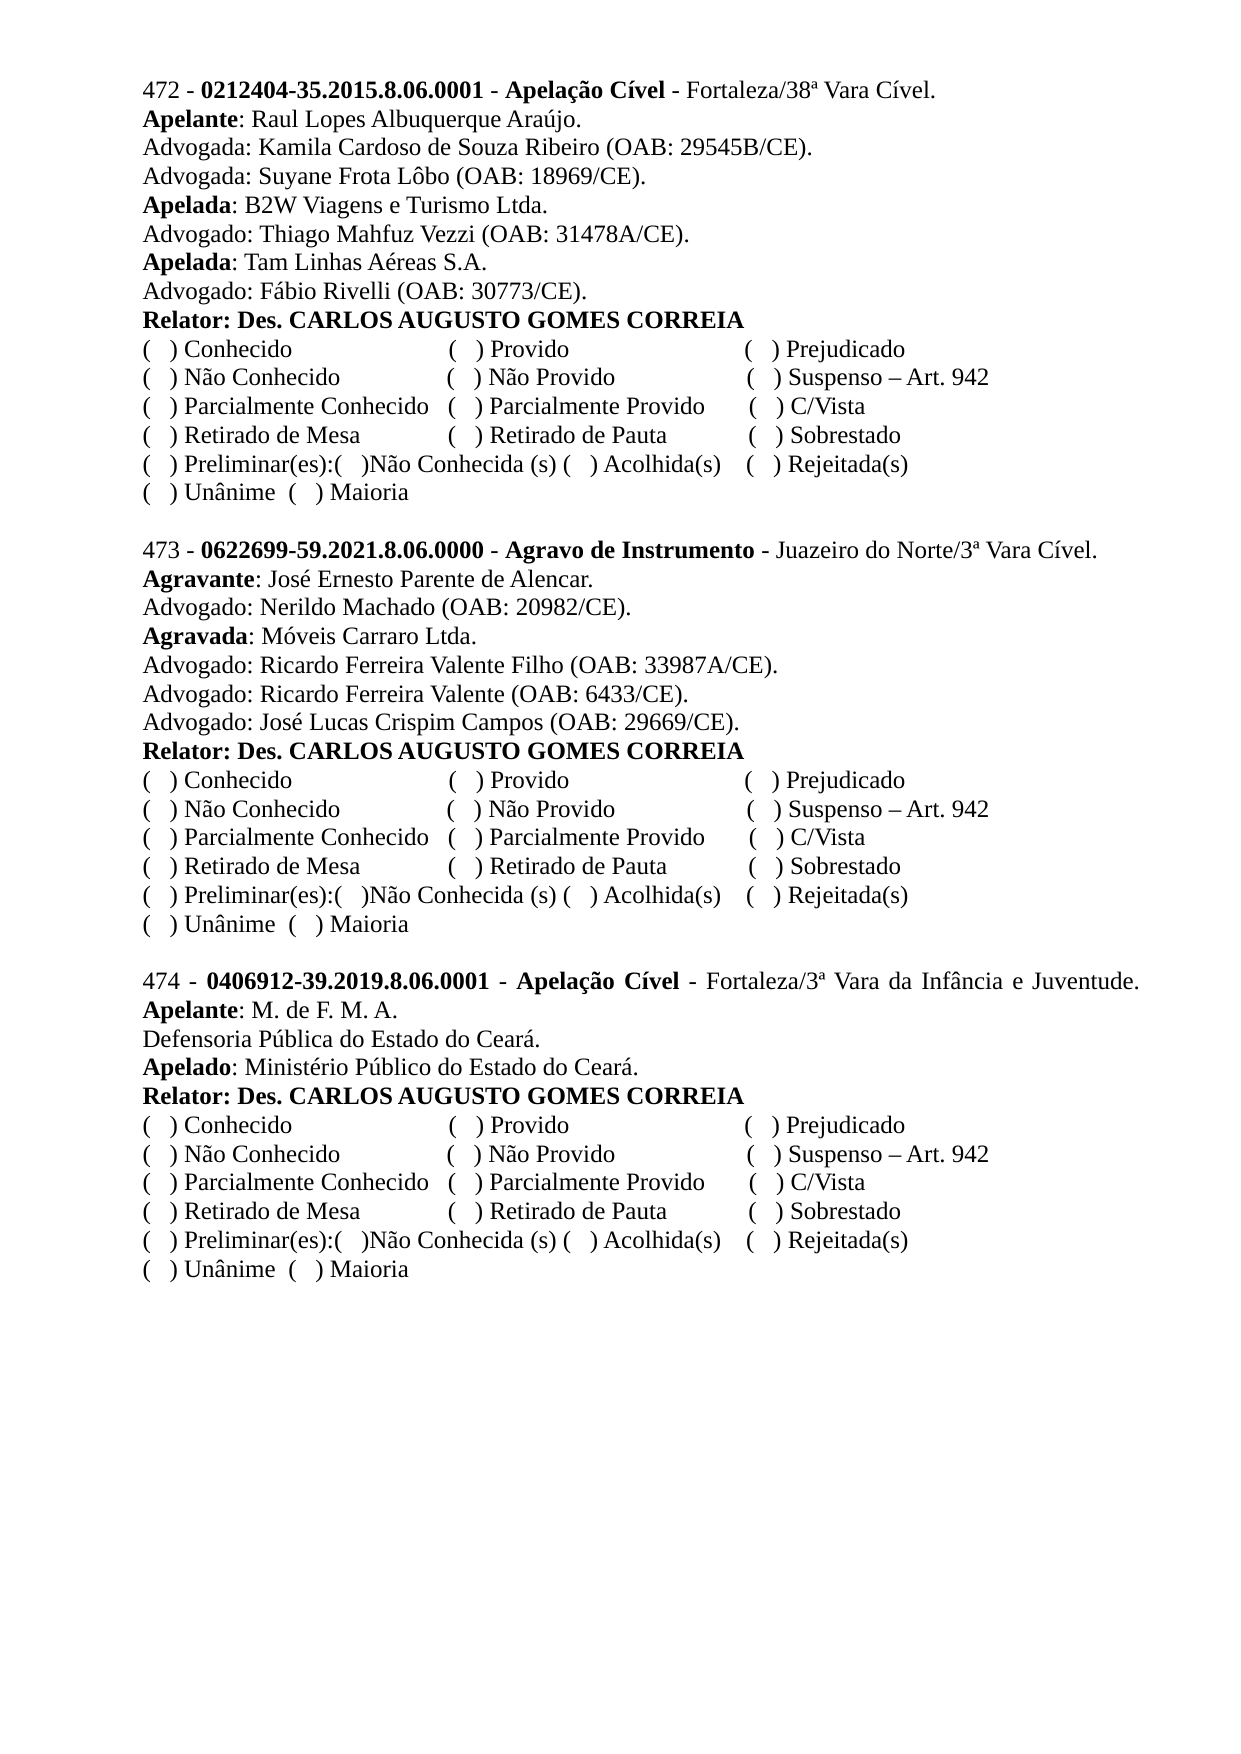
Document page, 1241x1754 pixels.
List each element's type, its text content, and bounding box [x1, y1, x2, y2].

text ( ) Não Conhecido ( ) Não Provido ( ) Suspenso – Art. 942 [142, 1139, 1158, 1167]
text Advogado: Ricardo Ferreira Valente (OAB: 6433/CE). [142, 679, 1141, 707]
text ( ) Não Conhecido ( ) Não Provido ( ) Suspenso – Art. 942 [142, 362, 1158, 391]
text Agravada: Móveis Carraro Ltda. [142, 621, 1141, 650]
text 472 - 0212404-35.2015.8.06.0001 - Apelação Cível - Fortaleza/38ª Vara Cível. [142, 75, 1141, 104]
text Relator: Des. CARLOS AUGUSTO GOMES CORREIA [142, 1081, 1141, 1110]
text ( ) Parcialmente Conhecido ( ) Parcialmente Provido ( ) C/Vista [142, 1167, 1158, 1196]
text ( ) Retirado de Mesa ( ) Retirado de Pauta ( ) Sobrestado [142, 1196, 1158, 1225]
text Advogada: Kamila Cardoso de Souza Ribeiro (OAB: 29545B/CE). [142, 132, 1141, 161]
text ( ) Retirado de Mesa ( ) Retirado de Pauta ( ) Sobrestado [142, 420, 1158, 449]
text ( ) Unânime ( ) Maioria [142, 909, 1158, 937]
text Defensoria Pública do Estado do Ceará. [142, 1024, 1141, 1052]
text ( ) Parcialmente Conhecido ( ) Parcialmente Provido ( ) C/Vista [142, 391, 1158, 420]
text ( ) Preliminar(es):( )Não Conhecida (s) ( ) Acolhida(s) ( ) Rejeitada(s) [142, 880, 1158, 909]
text Apelada: B2W Viagens e Turismo Ltda. [142, 190, 1141, 219]
text 473 - 0622699-59.2021.8.06.0000 - Agravo de Instrumento - Juazeiro do Norte/3ª Vara Cível. [142, 535, 1141, 564]
text Advogado: José Lucas Crispim Campos (OAB: 29669/CE). [142, 707, 1141, 736]
text ( ) Preliminar(es):( )Não Conhecida (s) ( ) Acolhida(s) ( ) Rejeitada(s) [142, 449, 1158, 477]
text Advogada: Suyane Frota Lôbo (OAB: 18969/CE). [142, 161, 1141, 190]
text Relator: Des. CARLOS AUGUSTO GOMES CORREIA [142, 305, 1141, 334]
text ( ) Não Conhecido ( ) Não Provido ( ) Suspenso – Art. 942 [142, 794, 1158, 822]
text Agravante: José Ernesto Parente de Alencar. [142, 564, 1141, 592]
text ( ) Conhecido ( ) Provido ( ) Prejudicado [142, 765, 1141, 794]
text Apelante: Raul Lopes Albuquerque Araújo. [142, 104, 1141, 132]
text Relator: Des. CARLOS AUGUSTO GOMES CORREIA [142, 736, 1141, 765]
text ( ) Conhecido ( ) Provido ( ) Prejudicado [142, 334, 1141, 362]
text ( ) Parcialmente Conhecido ( ) Parcialmente Provido ( ) C/Vista [142, 822, 1158, 851]
text Apelada: Tam Linhas Aéreas S.A. [142, 247, 1141, 276]
text ( ) Preliminar(es):( )Não Conhecida (s) ( ) Acolhida(s) ( ) Rejeitada(s) [142, 1225, 1158, 1254]
text ( ) Unânime ( ) Maioria [142, 1254, 1158, 1282]
text ( ) Conhecido ( ) Provido ( ) Prejudicado [142, 1110, 1141, 1139]
text Advogado: Nerildo Machado (OAB: 20982/CE). [142, 592, 1141, 621]
text Advogado: Fábio Rivelli (OAB: 30773/CE). [142, 276, 1141, 305]
text 474 - 0406912-39.2019.8.06.0001 - Apelação Cível - Fortaleza/3ª Vara da Infância e Juventude. Apelante: M. de F. M. A. [142, 966, 1141, 1024]
text ( ) Unânime ( ) Maioria [142, 477, 1158, 506]
text Advogado: Thiago Mahfuz Vezzi (OAB: 31478A/CE). [142, 219, 1141, 247]
text ( ) Retirado de Mesa ( ) Retirado de Pauta ( ) Sobrestado [142, 851, 1158, 880]
text Apelado: Ministério Público do Estado do Ceará. [142, 1052, 1141, 1081]
text Advogado: Ricardo Ferreira Valente Filho (OAB: 33987A/CE). [142, 650, 1141, 679]
